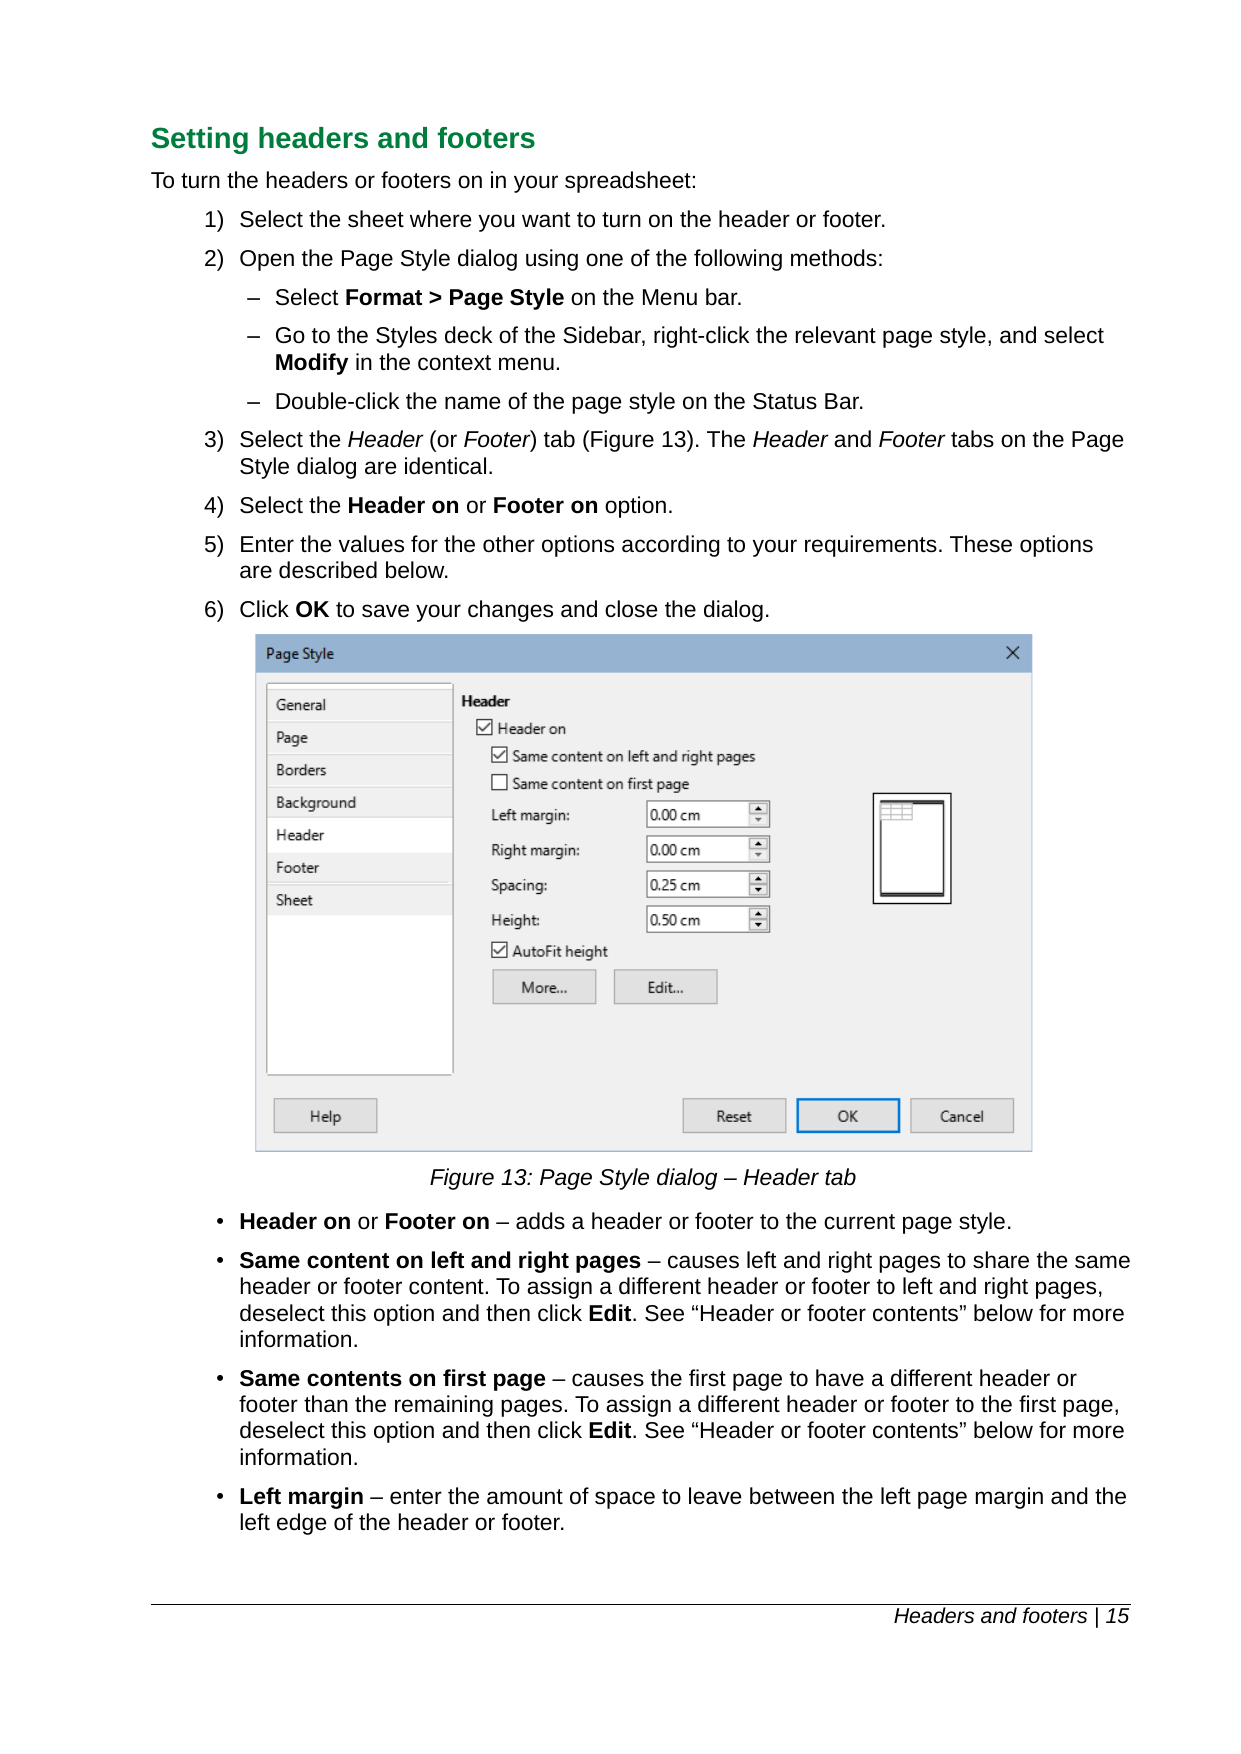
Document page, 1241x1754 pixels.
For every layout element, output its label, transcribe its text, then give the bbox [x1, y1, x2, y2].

list To turn the headers or footers on in your spreadsheet: [151, 167, 1131, 193]
list Go to the Styles deck of the Sidebar, right-click the relevant page style, and select Modify in the context menu. [260, 322, 1131, 375]
list Select the Header (or Footer) tab (Figure 13). The Header and Footer tabs on the Page Style dialog are identical. [224, 426, 1131, 479]
list Select the sheet where you want to turn on the header or footer. [224, 206, 1131, 232]
list Select Format > Page Style on the Menu bar. [260, 283, 1131, 310]
list Same content on left and right pages – causes left and right pages to share the same header or footer content. To assign a different header or footer to left and right pages, deselect this option and then click Edit. See “Header or footer contents” below for more information. [224, 1247, 1131, 1352]
text Figure 13: Page Style dialog – Header tab [255, 1164, 1033, 1191]
list Click OK to save your changes and close the dialog. [224, 596, 1131, 622]
list Double-click the name of the page style on the Status Bar. [260, 388, 1131, 414]
list Header on or Footer on – adds a header or footer to the current page style. [224, 1208, 1131, 1234]
picture [255, 634, 1033, 1152]
list Same contents on first page – causes the first page to have a different header or footer than the remaining pages. To assign a different header or footer to the first page, deselect this option and then click Edit. See “Header or footer contents” below for more information. [224, 1365, 1131, 1470]
subtitle Setting headers and footers [151, 121, 1131, 154]
list Open the Page Style dialog using one of the following methods: [224, 245, 1131, 271]
list Left margin – enter the amount of space to leave between the left page margin and the left edge of the header or footer. [224, 1483, 1131, 1535]
list Enter the values for the other options according to your requirements. These options are described below. [224, 531, 1131, 583]
list Select the Header on or Footer on option. [224, 492, 1131, 518]
